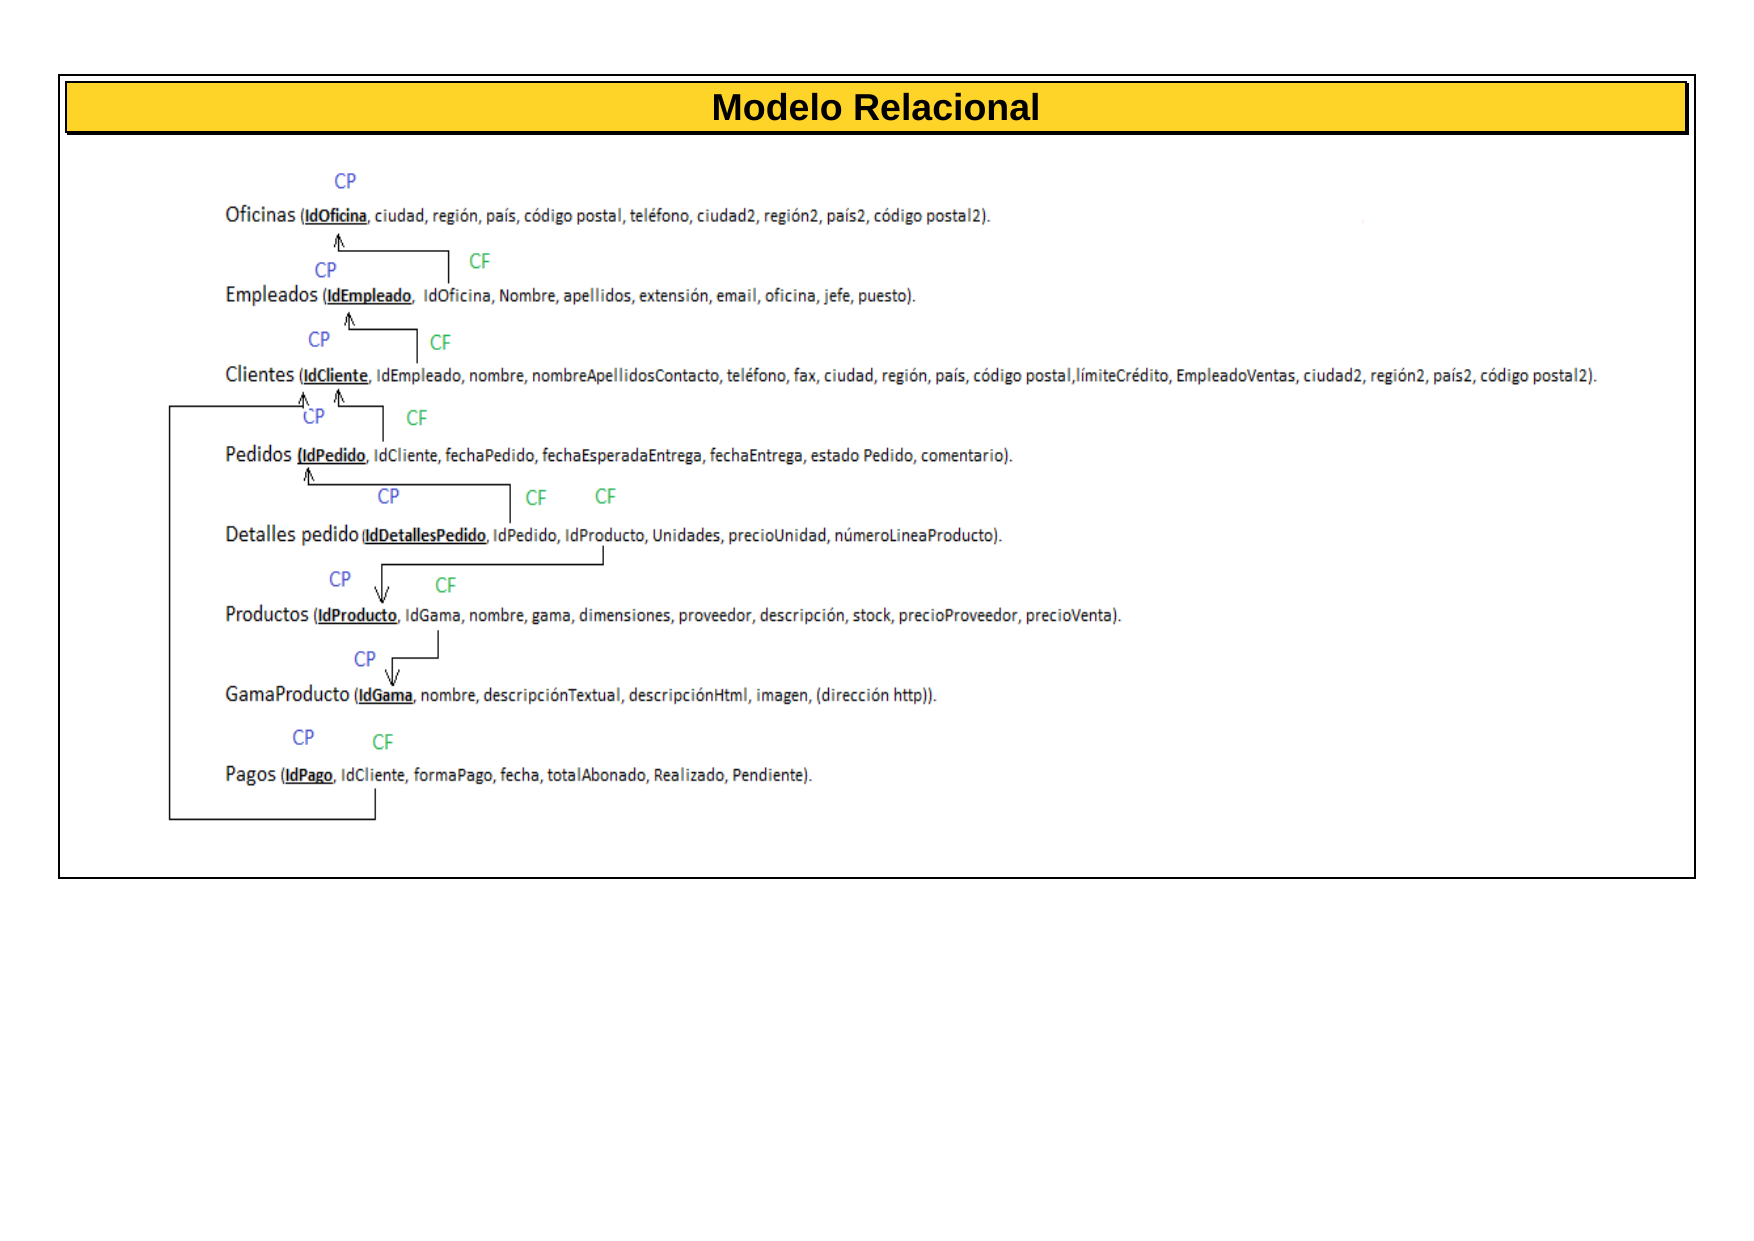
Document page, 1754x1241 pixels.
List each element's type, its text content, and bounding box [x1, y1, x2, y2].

table_header Modelo Relacional [60, 76, 1694, 141]
picture [118, 155, 1668, 843]
table_cell [60, 141, 1694, 877]
